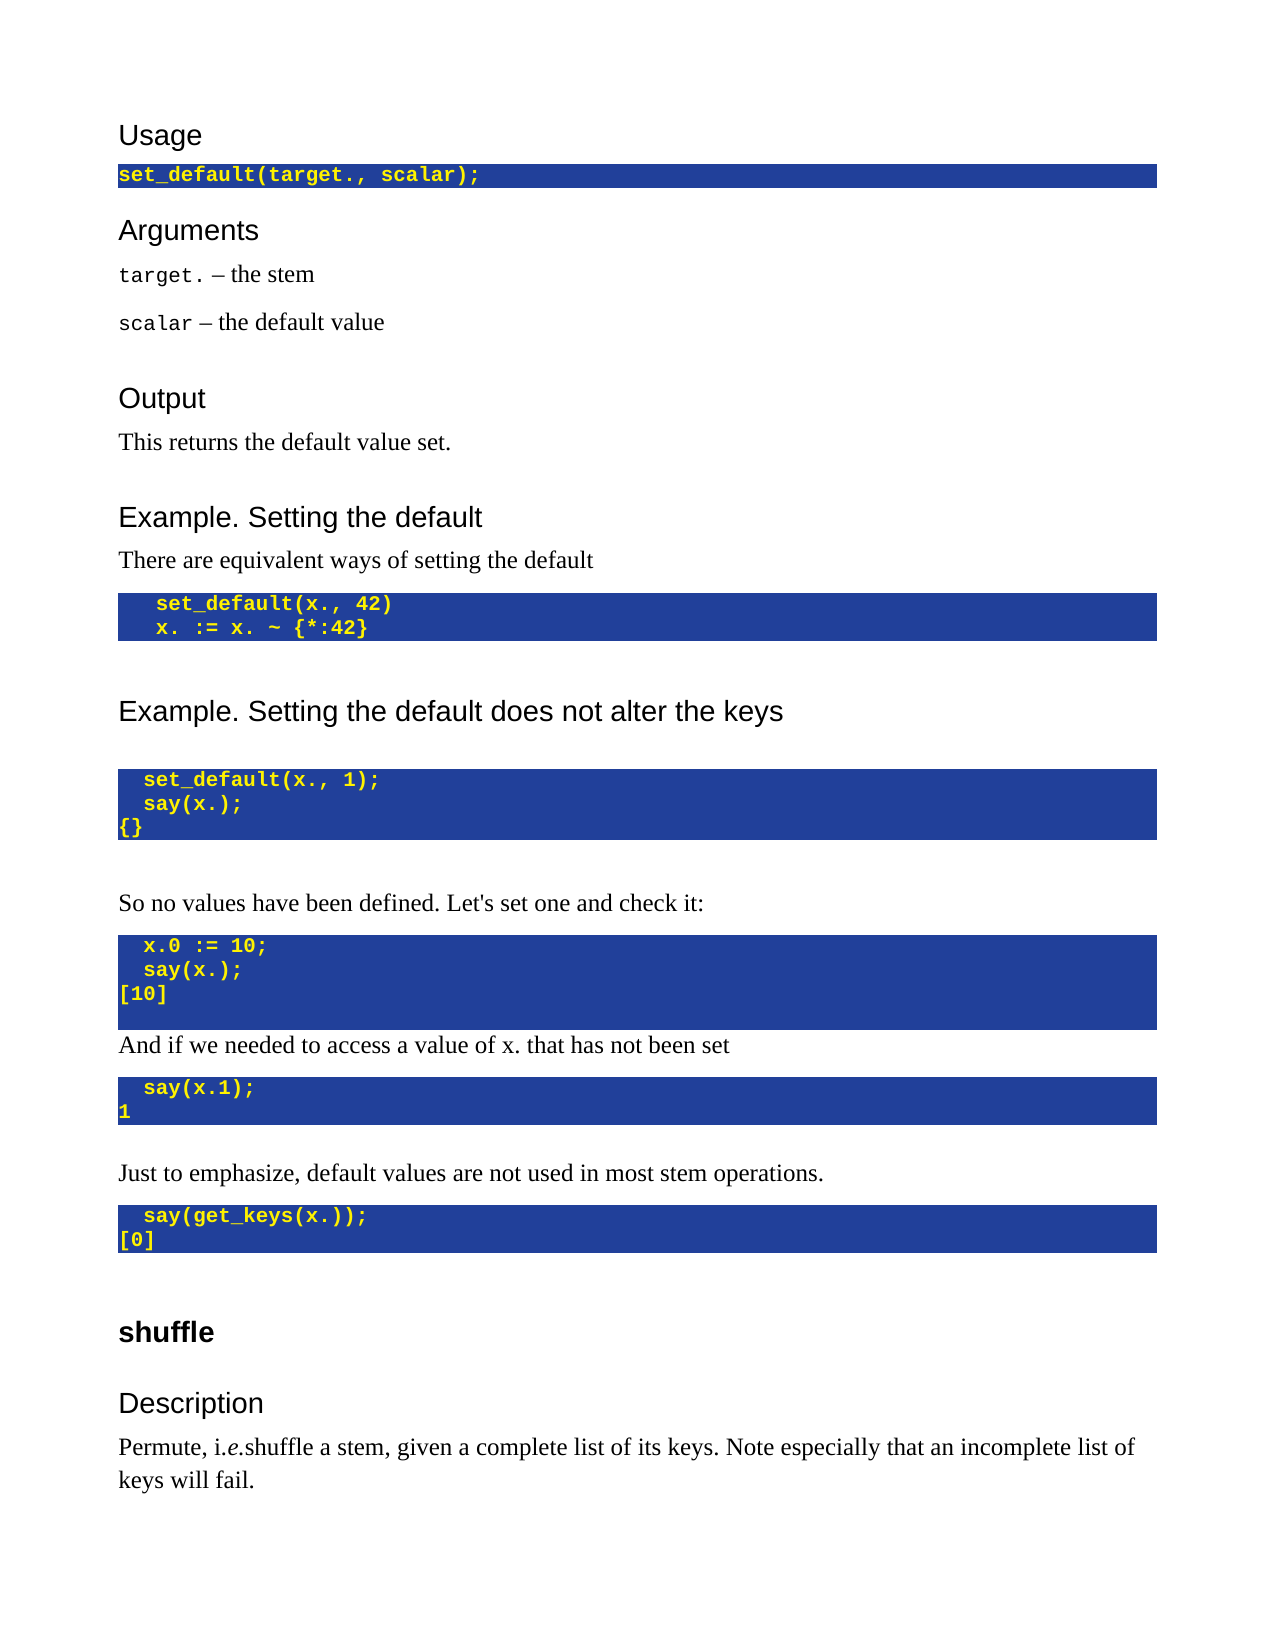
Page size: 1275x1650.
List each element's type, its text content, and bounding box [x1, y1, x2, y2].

text say(x.); [118, 793, 1157, 816]
subtitle Usage [118, 118, 1157, 152]
text This returns the default value set. [118, 427, 1157, 456]
text [10] [118, 982, 1157, 1006]
text target. – the stem [118, 259, 1157, 288]
text scalar – the default value [118, 307, 1157, 337]
subtitle Example. Setting the default does not alter the keys [118, 694, 1157, 728]
text x. := x. ~ {*:42} [118, 617, 1157, 641]
subtitle Description [118, 1386, 1157, 1419]
text set_default(target., scalar); [118, 164, 1157, 188]
text Permute, i.e.shuffle a stem, given a complete list of its keys. Note especially that an incomplete list of keys will fail. [118, 1432, 1157, 1494]
text say(x.); [118, 959, 1157, 982]
subtitle shuffle [118, 1315, 1157, 1348]
text 1 [118, 1101, 1157, 1125]
text say(get_keys(x.)); [118, 1205, 1157, 1229]
text set_default(x., 1); [118, 769, 1157, 793]
text So no values have been defined. Let's set one and check it: [118, 888, 1157, 916]
text say(x.1); [118, 1077, 1157, 1101]
text {} [118, 816, 1157, 840]
subtitle Arguments [118, 213, 1157, 246]
text And if we needed to access a value of x. that has not been set [118, 1030, 1157, 1058]
text x.0 := 10; [118, 935, 1157, 959]
text [0] [118, 1229, 1157, 1253]
subtitle Output [118, 381, 1157, 414]
text There are equivalent ways of setting the default [118, 546, 1157, 574]
subtitle Example. Setting the default [118, 499, 1157, 533]
text set_default(x., 42) [118, 593, 1157, 617]
text Just to emphasize, default values are not used in most stem operations. [118, 1125, 1157, 1186]
